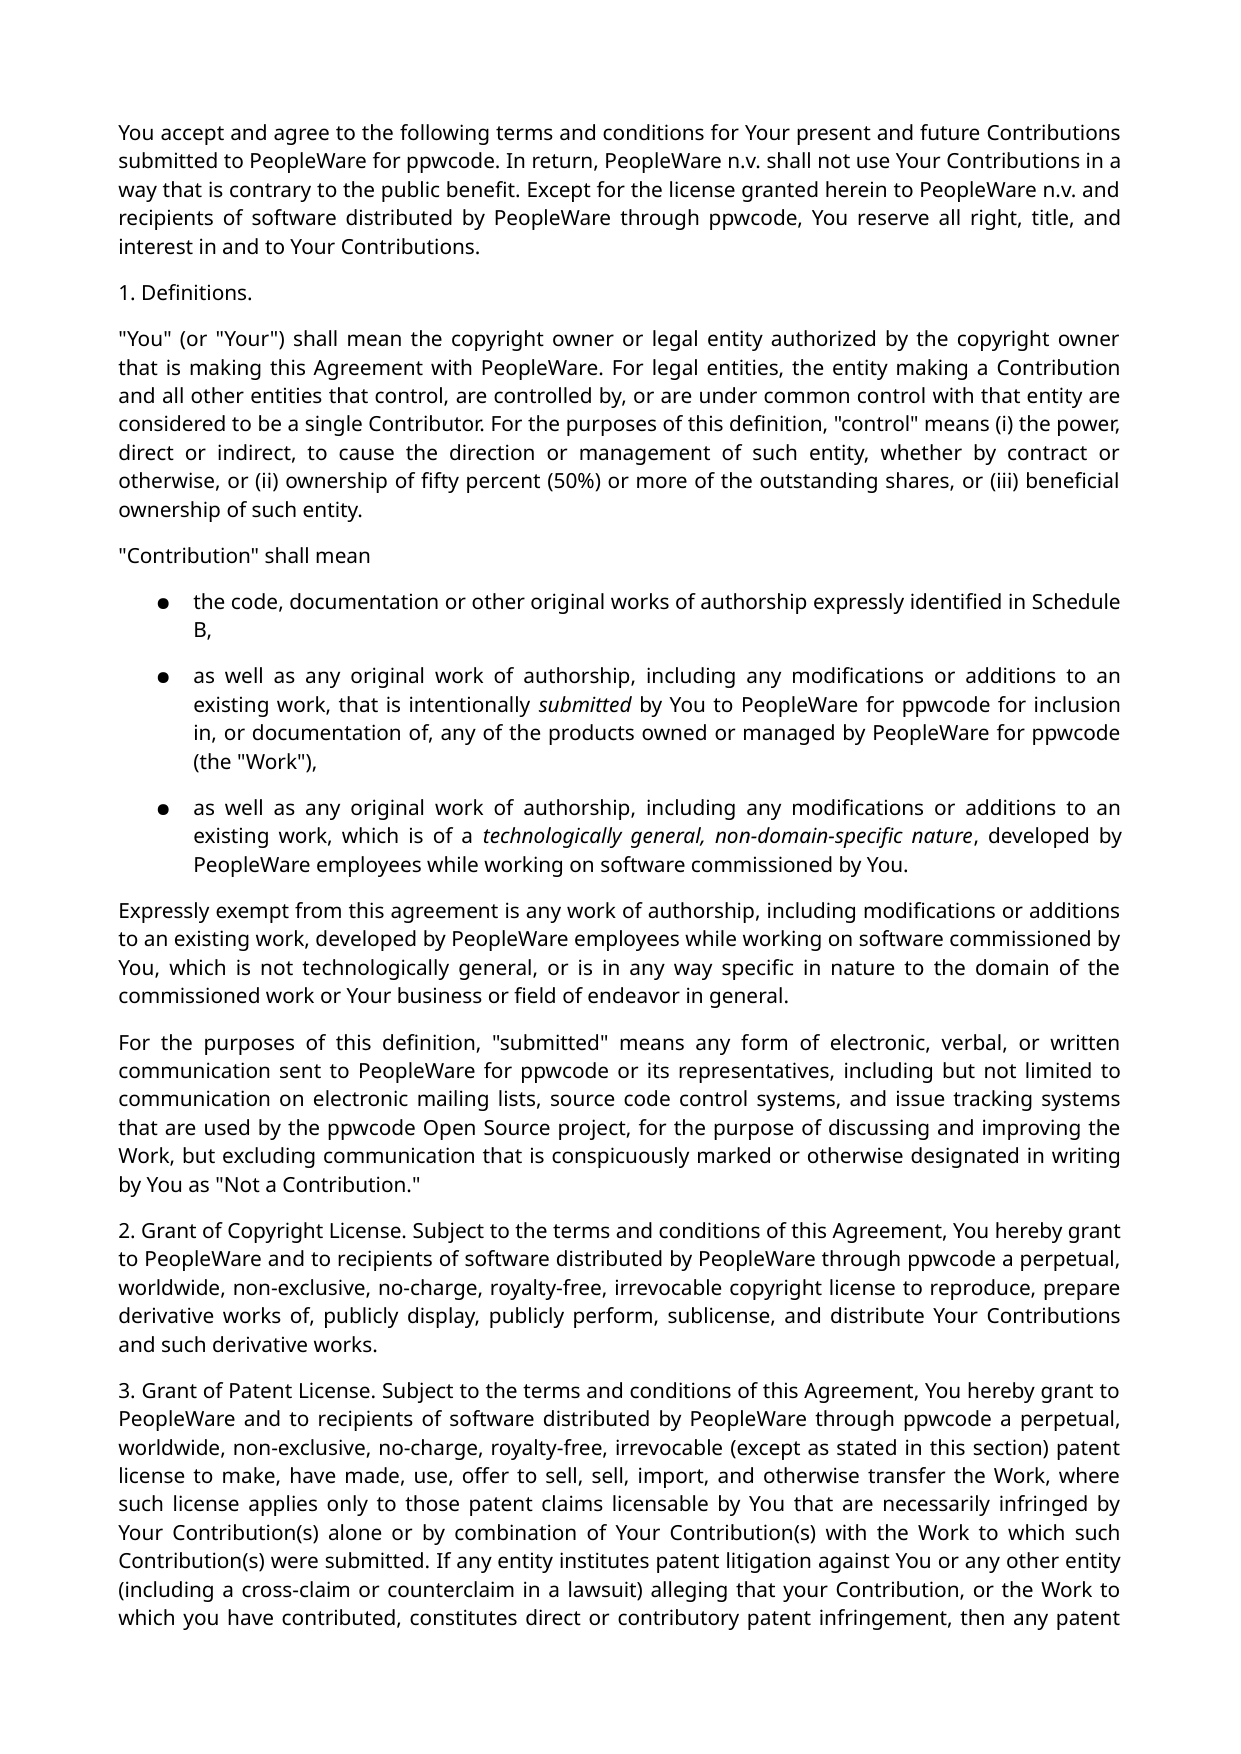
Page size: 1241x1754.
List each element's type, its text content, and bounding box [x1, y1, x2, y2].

list as well as any original work of authorship, including any modifications or additions to an existing work, that is intentionally submitted by You to PeopleWare for ppwcode for inclusion in, or documentation of, any of the products owned or managed by PeopleWare for ppwcode (the "Work"), [156, 662, 1122, 775]
list the code, documentation or other original works of authorship expressly identified in Schedule B, [156, 587, 1122, 644]
text You accept and agree to the following terms and conditions for Your present and future Contributions submitted to PeopleWare for ppwcode. In return, PeopleWare n.v. shall not use Your Contributions in a way that is contrary to the public benefit. Except for the license granted herein to PeopleWare n.v. and recipients of software distributed by PeopleWare through ppwcode, You reserve all right, title, and interest in and to Your Contributions. [118, 118, 1122, 260]
text 2. Grant of Copyright License. Subject to the terms and conditions of this Agreement, You hereby grant to PeopleWare and to recipients of software distributed by PeopleWare through ppwcode a perpetual, worldwide, non-exclusive, no-charge, royalty-free, irrevocable copyright license to reproduce, prepare derivative works of, publicly display, publicly perform, sublicense, and distribute Your Contributions and such derivative works. [118, 1216, 1122, 1358]
text 1. Definitions. [118, 278, 1122, 306]
list as well as any original work of authorship, including any modifications or additions to an existing work, which is of a technologically general, non-domain-specific nature, developed by PeopleWare employees while working on software commissioned by You. [156, 793, 1122, 878]
text Expressly exempt from this agreement is any work of authorship, including modifications or additions to an existing work, developed by PeopleWare employees while working on software commissioned by You, which is not technologically general, or is in any way specific in nature to the domain of the commissioned work or Your business or field of endeavor in general. [118, 896, 1122, 1010]
text "You" (or "Your") shall mean the copyright owner or legal entity authorized by the copyright owner that is making this Agreement with PeopleWare. For legal entities, the entity making a Contribution and all other entities that control, are controlled by, or are under common control with that entity are considered to be a single Contributor. For the purposes of this definition, "control" means (i) the power, direct or indirect, to cause the direction or management of such entity, whether by contract or otherwise, or (ii) ownership of fifty percent (50%) or more of the outstanding shares, or (iii) beneficial ownership of such entity. [118, 324, 1122, 523]
text 3. Grant of Patent License. Subject to the terms and conditions of this Agreement, You hereby grant to PeopleWare and to recipients of software distributed by PeopleWare through ppwcode a perpetual, worldwide, non-exclusive, no-charge, royalty-free, irrevocable (except as stated in this section) patent license to make, have made, use, offer to sell, sell, import, and otherwise transfer the Work, where such license applies only to those patent claims licensable by You that are necessarily infringed by Your Contribution(s) alone or by combination of Your Contribution(s) with the Work to which such Contribution(s) were submitted. If any entity institutes patent litigation against You or any other entity (including a cross-claim or counterclaim in a lawsuit) alleging that your Contribution, or the Work to which you have contributed, constitutes direct or contributory patent infringement, then any patent [118, 1376, 1122, 1632]
text "Contribution" shall mean [118, 541, 1122, 569]
text For the purposes of this definition, "submitted" means any form of electronic, verbal, or written communication sent to PeopleWare for ppwcode or its representatives, including but not limited to communication on electronic mailing lists, source code control systems, and issue tracking systems that are used by the ppwcode Open Source project, for the purpose of discussing and improving the Work, but excluding communication that is conspicuously marked or otherwise designated in writing by You as "Not a Contribution." [118, 1028, 1122, 1198]
